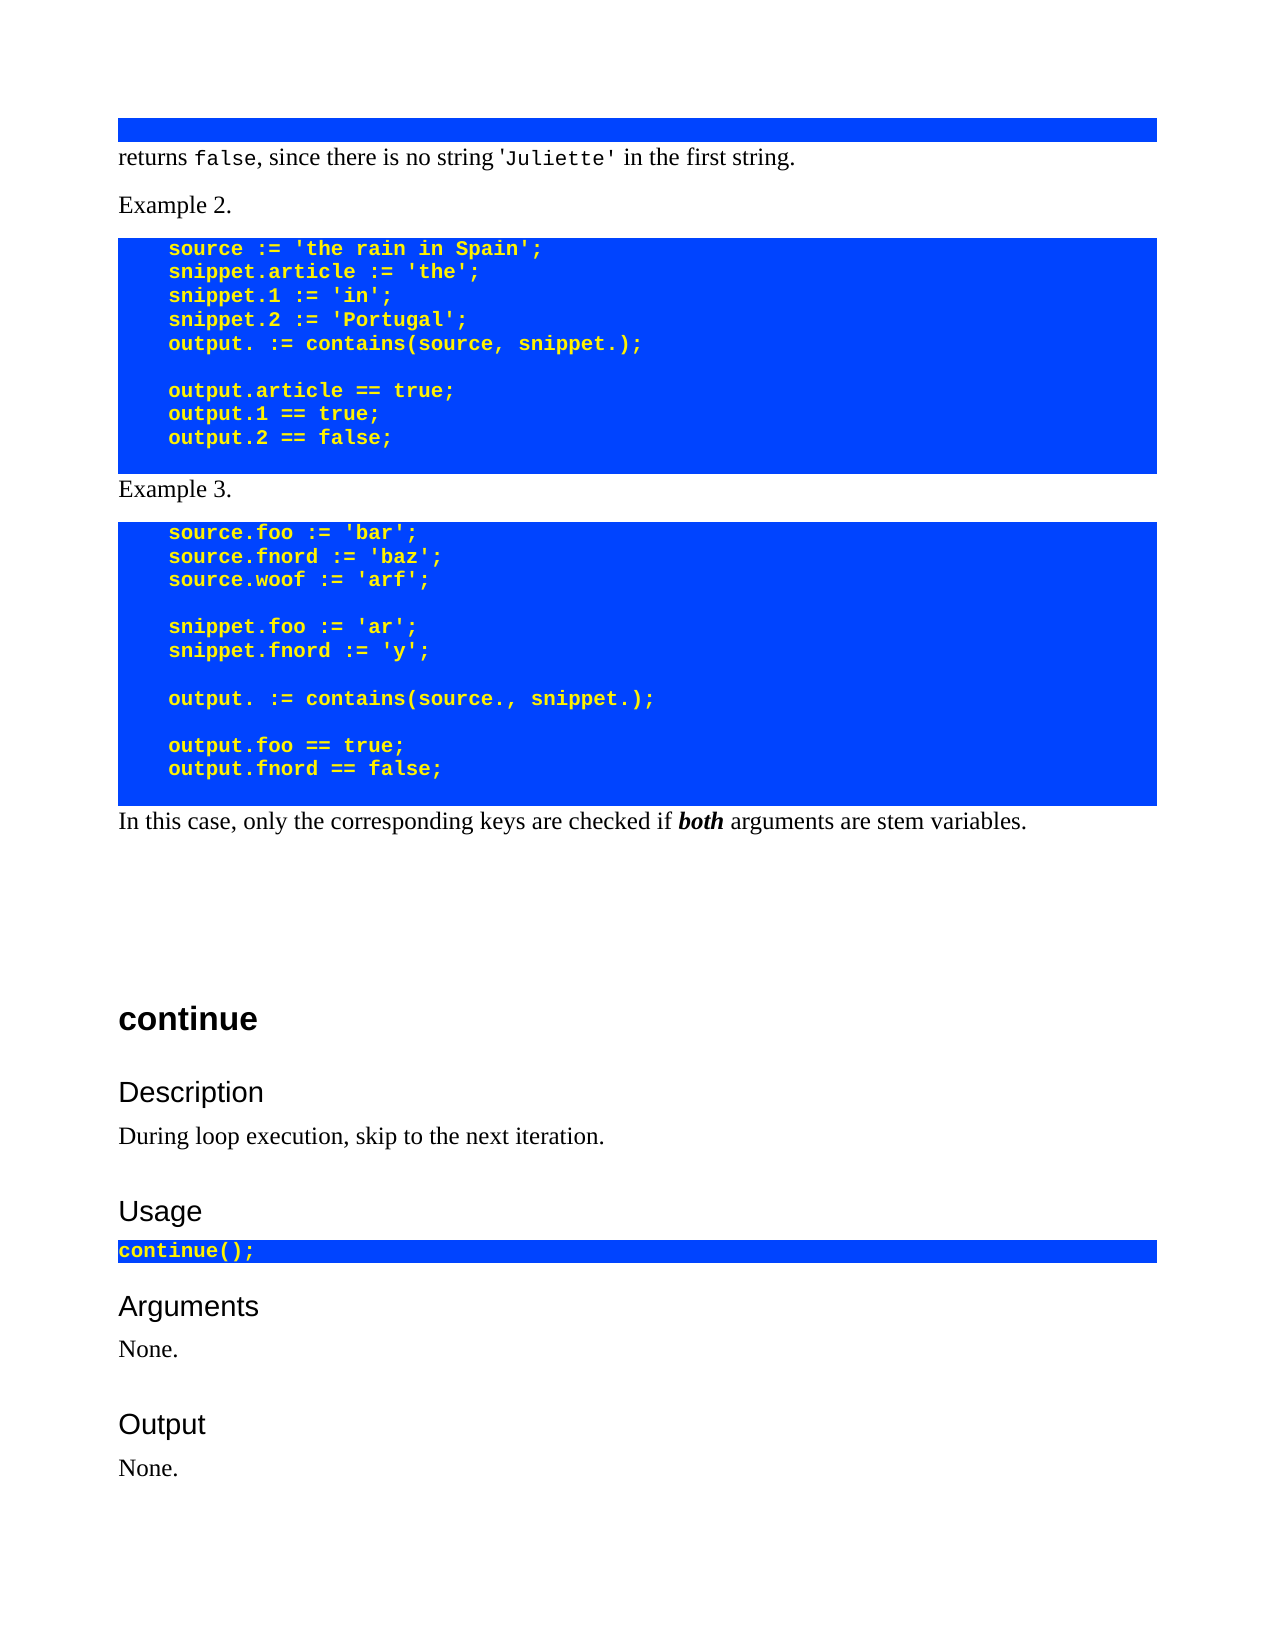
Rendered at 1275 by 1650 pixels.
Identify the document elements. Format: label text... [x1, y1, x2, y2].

text output. := contains(source., snippet.); [118, 687, 1157, 711]
text output.1 == true; [118, 403, 1157, 427]
subtitle continue [118, 922, 1157, 1038]
text None. [118, 1453, 1157, 1482]
text output. := contains(source, snippet.); [118, 332, 1157, 356]
text returns false, since there is no string 'Juliette' in the first string. [118, 142, 1157, 171]
text Example 3. [118, 474, 1157, 503]
text snippet.2 := 'Portugal'; [118, 309, 1157, 332]
text source.woof := 'arf'; [118, 569, 1157, 593]
text output.foo == true; [118, 735, 1157, 758]
text output.2 == false; [118, 427, 1157, 451]
text snippet.article := 'the'; [118, 262, 1157, 285]
subtitle Usage [118, 1194, 1157, 1227]
text output.fnord == false; [118, 758, 1157, 782]
text snippet.1 := 'in'; [118, 285, 1157, 309]
text snippet.fnord := 'y'; [118, 640, 1157, 664]
subtitle Arguments [118, 1288, 1157, 1322]
text source.foo := 'bar'; [118, 522, 1157, 546]
text In this case, only the corresponding keys are checked if both arguments are stem variables. [118, 806, 1157, 834]
text continue(); [118, 1240, 1157, 1263]
text snippet.foo := 'ar'; [118, 617, 1157, 640]
text output.article == true; [118, 380, 1157, 403]
text During loop execution, skip to the next iteration. [118, 1121, 1157, 1150]
text Example 2. [118, 190, 1157, 219]
subtitle Description [118, 1075, 1157, 1109]
subtitle Output [118, 1407, 1157, 1441]
text source := 'the rain in Spain'; [118, 238, 1157, 262]
text None. [118, 1334, 1157, 1363]
text source.fnord := 'baz'; [118, 546, 1157, 569]
